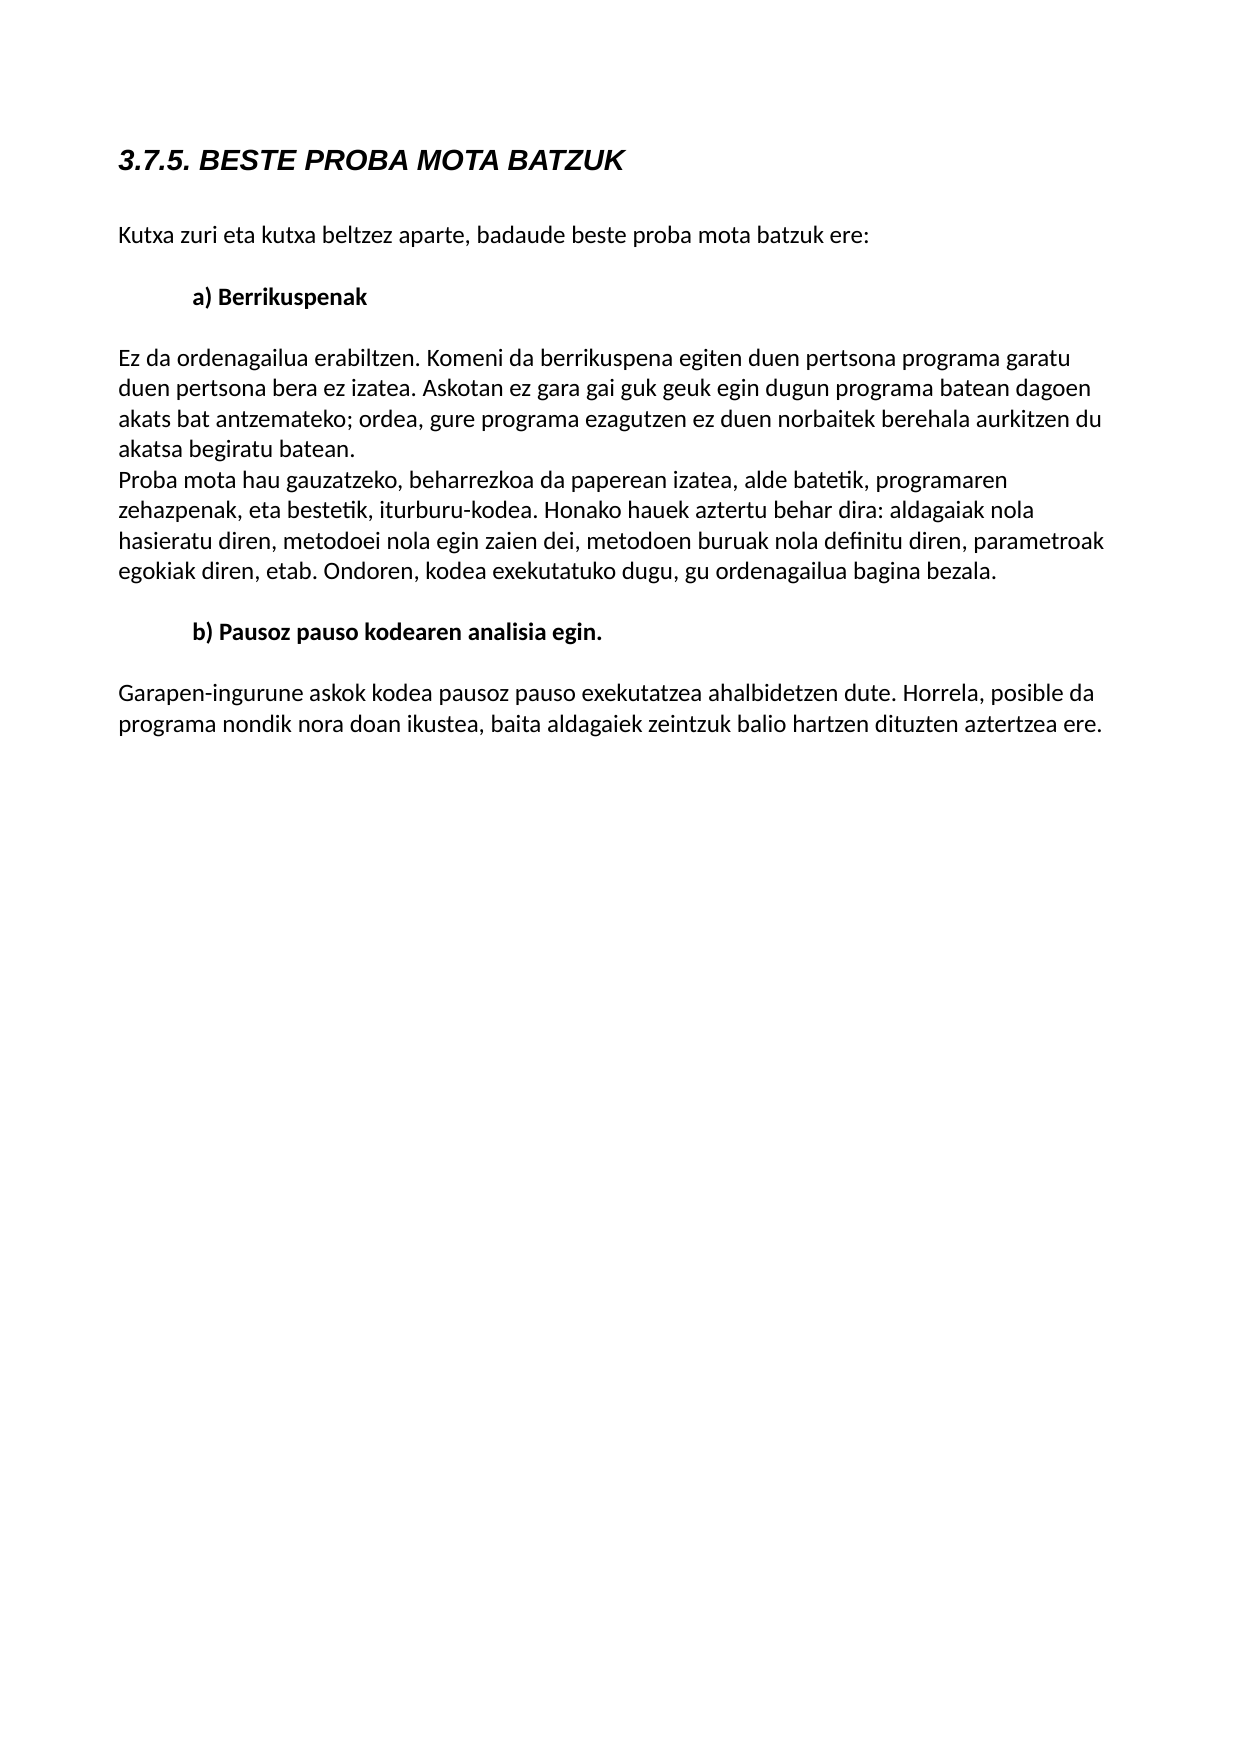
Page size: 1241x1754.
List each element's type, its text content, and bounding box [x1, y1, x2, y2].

text Kutxa zuri eta kutxa beltzez aparte, badaude beste proba mota batzuk ere: [118, 220, 1122, 250]
text a) Berrikuspenak [118, 281, 1122, 311]
subtitle 3.7.5. BESTE PROBA MOTA BATZUK [118, 143, 1122, 177]
text b) Pausoz pauso kodearen analisia egin. [118, 616, 1122, 647]
text Proba mota hau gauzatzeko, beharrezkoa da paperean izatea, alde batetik, programaren zehazpenak, eta bestetik, iturburu-kodea. Honako hauek aztertu behar dira: aldagaiak nola hasieratu diren, metodoei nola egin zaien dei, metodoen buruak nola definitu diren, parametroak egokiak diren, etab. Ondoren, kodea exekutatuko dugu, gu ordenagailua bagina bezala. [118, 464, 1122, 586]
text Garapen-ingurune askok kodea pausoz pauso exekutatzea ahalbidetzen dute. Horrela, posible da programa nondik nora doan ikustea, baita aldagaiek zeintzuk balio hartzen dituzten aztertzea ere. [118, 677, 1122, 738]
text Ez da ordenagailua erabiltzen. Komeni da berrikuspena egiten duen pertsona programa garatu duen pertsona bera ez izatea. Askotan ez gara gai guk geuk egin dugun programa batean dagoen akats bat antzemateko; ordea, gure programa ezagutzen ez duen norbaitek berehala aurkitzen du akatsa begiratu batean. [118, 342, 1122, 464]
